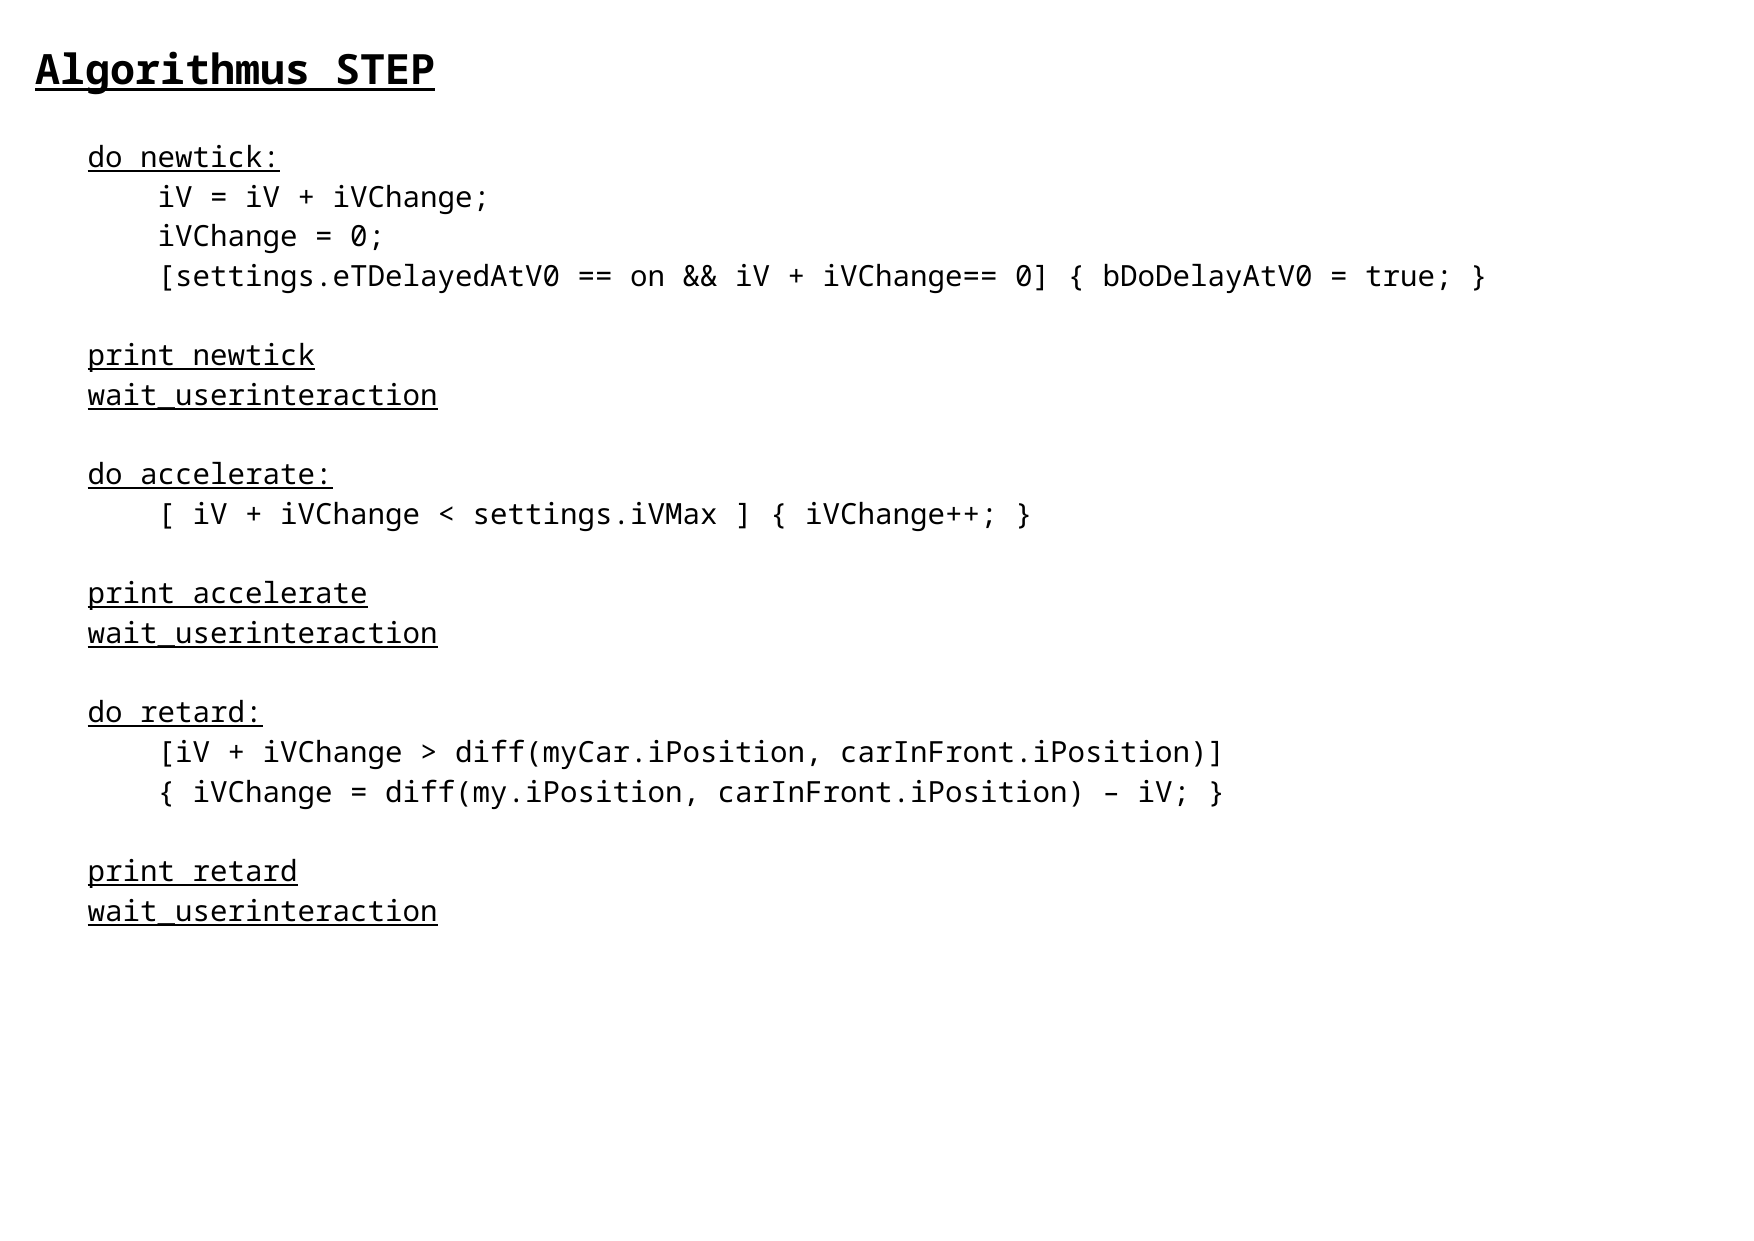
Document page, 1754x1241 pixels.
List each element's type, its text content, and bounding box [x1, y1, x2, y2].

text wait_userinteraction [0, 374, 1754, 414]
text { iVChange = diff(my.iPosition, carInFront.iPosition) – iV; } [0, 771, 1754, 811]
text [iV + iVChange > diff(myCar.iPosition, carInFront.iPosition)] [0, 731, 1754, 771]
text wait_userinteraction [0, 612, 1754, 652]
text print retard [0, 851, 1754, 890]
text [ iV + iVChange < settings.iVMax ] { iVChange++; } [0, 493, 1754, 533]
text do accelerate: [0, 454, 1754, 493]
text print newtick [0, 334, 1754, 374]
text iVChange = 0; [0, 216, 1754, 255]
text do retard: [0, 692, 1754, 731]
text do newtick: [0, 136, 1754, 176]
text Algorithmus STEP [0, 40, 1754, 96]
text print accelerate [0, 573, 1754, 612]
text iV = iV + iVChange; [0, 176, 1754, 216]
text [settings.eTDelayedAtV0 == on && iV + iVChange== 0] { bDoDelayAtV0 = true; } [0, 255, 1754, 295]
text wait_userinteraction [0, 890, 1754, 930]
